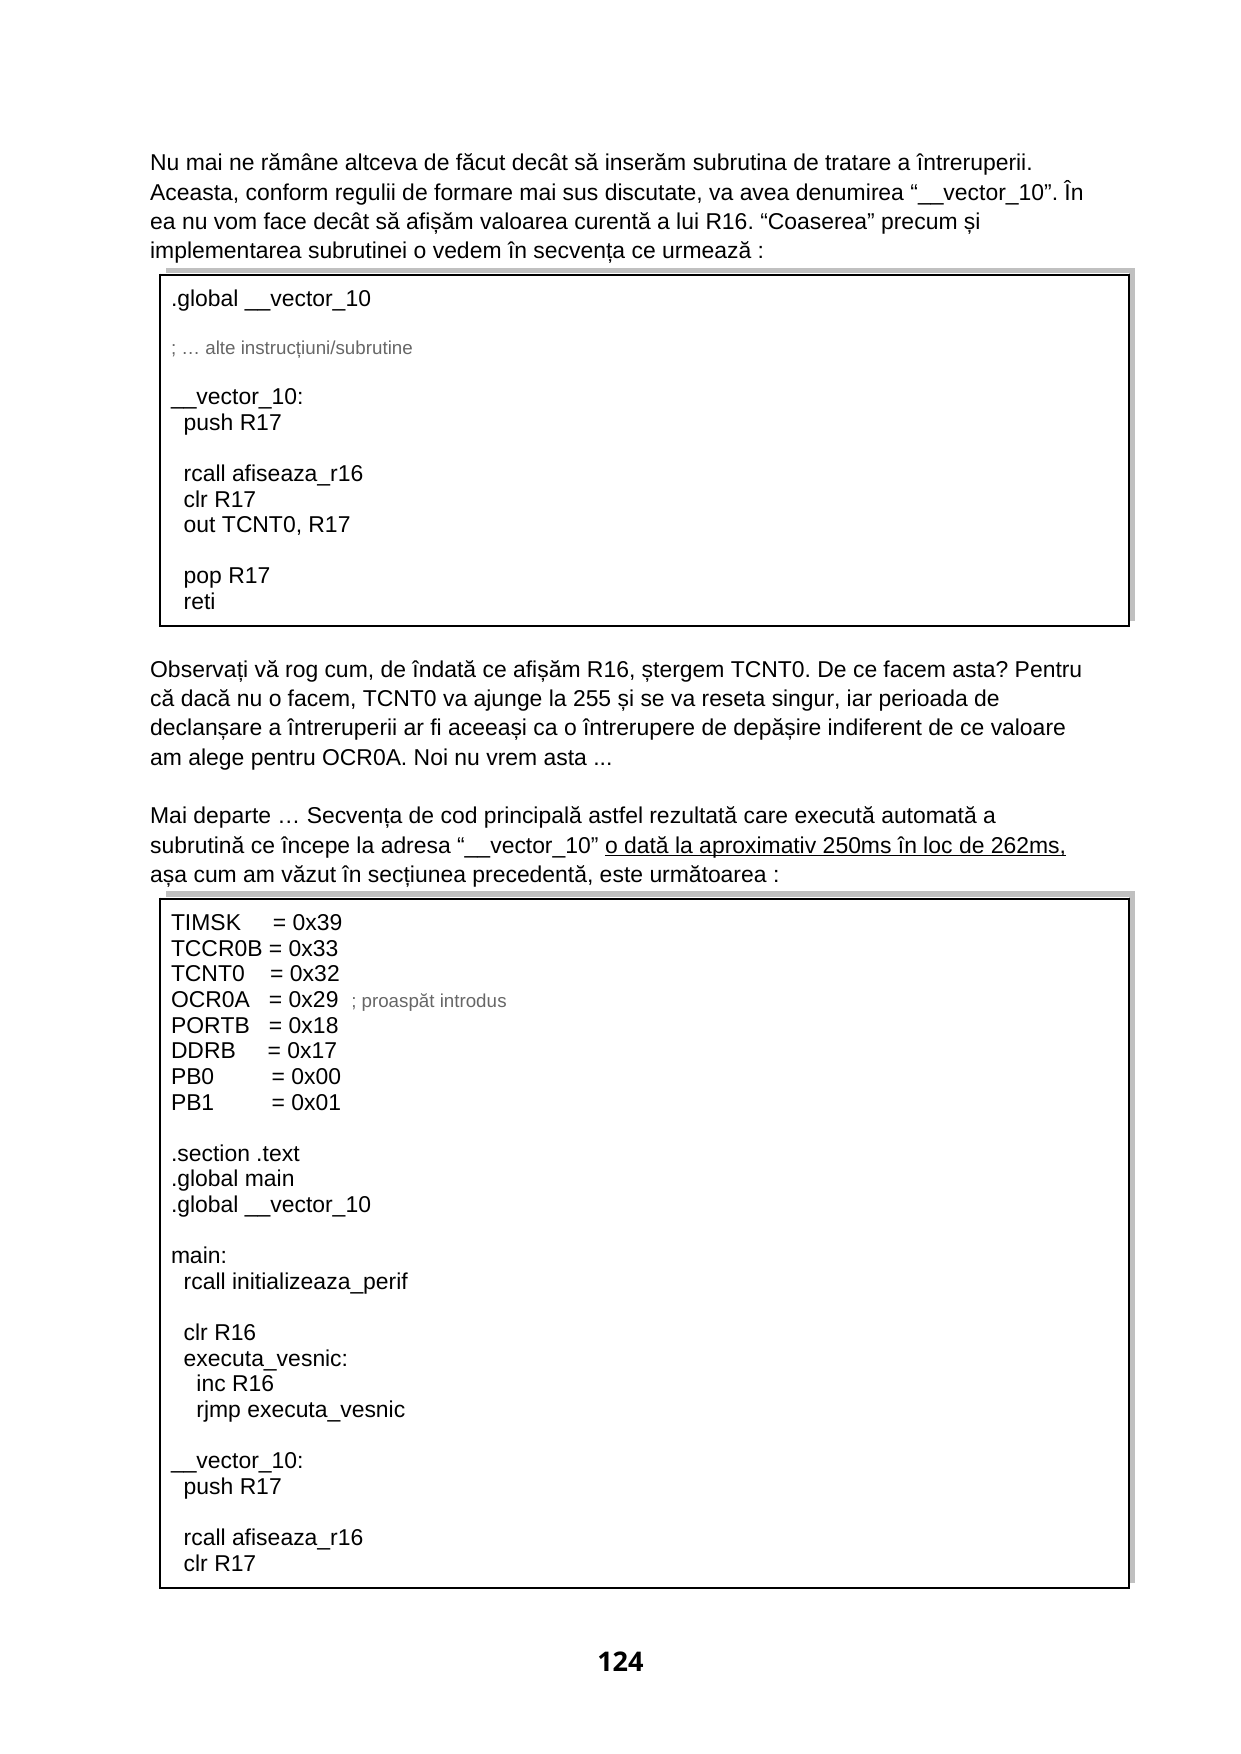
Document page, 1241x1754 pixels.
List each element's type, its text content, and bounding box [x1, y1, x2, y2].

text Mai departe … Secvența de cod principală astfel rezultată care execută automată a subrutină ce începe la adresa “__vector_10” o dată la aproximativ 250ms în loc de 262ms, așa cum am văzut în secțiunea precedentă, este următoarea : [150, 803, 1091, 888]
table_header TIMSK = 0x39 TCCR0B = 0x33 TCNT0 = 0x32 OCR0A = 0x29 ; proaspăt introdus PORTB = 0x18 DDRB = 0x17 PB0 = 0x00 PB1 = 0x01 .section .text .global main .global __vector_10 main: rcall initializeaza_perif clr R16 executa_vesnic: inc R16 rjmp executa_vesnic __vector_10: push R17 rcall afiseaza_r16 clr R17 [161, 900, 1128, 1587]
table_header .global __vector_10 ; … alte instrucțiuni/subrutine __vector_10: push R17 rcall afiseaza_r16 clr R17 out TCNT0, R17 pop R17 reti [161, 276, 1128, 625]
text Observați vă rog cum, de îndată ce afișăm R16, ștergem TCNT0. De ce facem asta? Pentru că dacă nu o facem, TCNT0 va ajunge la 255 și se va reseta singur, iar perioada de declanșare a întreruperii ar fi aceeași ca o întrerupere de depășire indiferent de ce valoare am alege pentru OCR0A. Noi nu vrem asta ... [150, 656, 1091, 770]
text Nu mai ne rămâne altceva de făcut decât să inserăm subrutina de tratare a întreruperii. Aceasta, conform regulii de formare mai sus discutate, va avea denumirea “__vector_10”. În ea nu vom face decât să afișăm valoarea curentă a lui R16. “Coaserea” precum și implementarea subrutinei o vedem în secvența ce urmează : [150, 150, 1091, 264]
